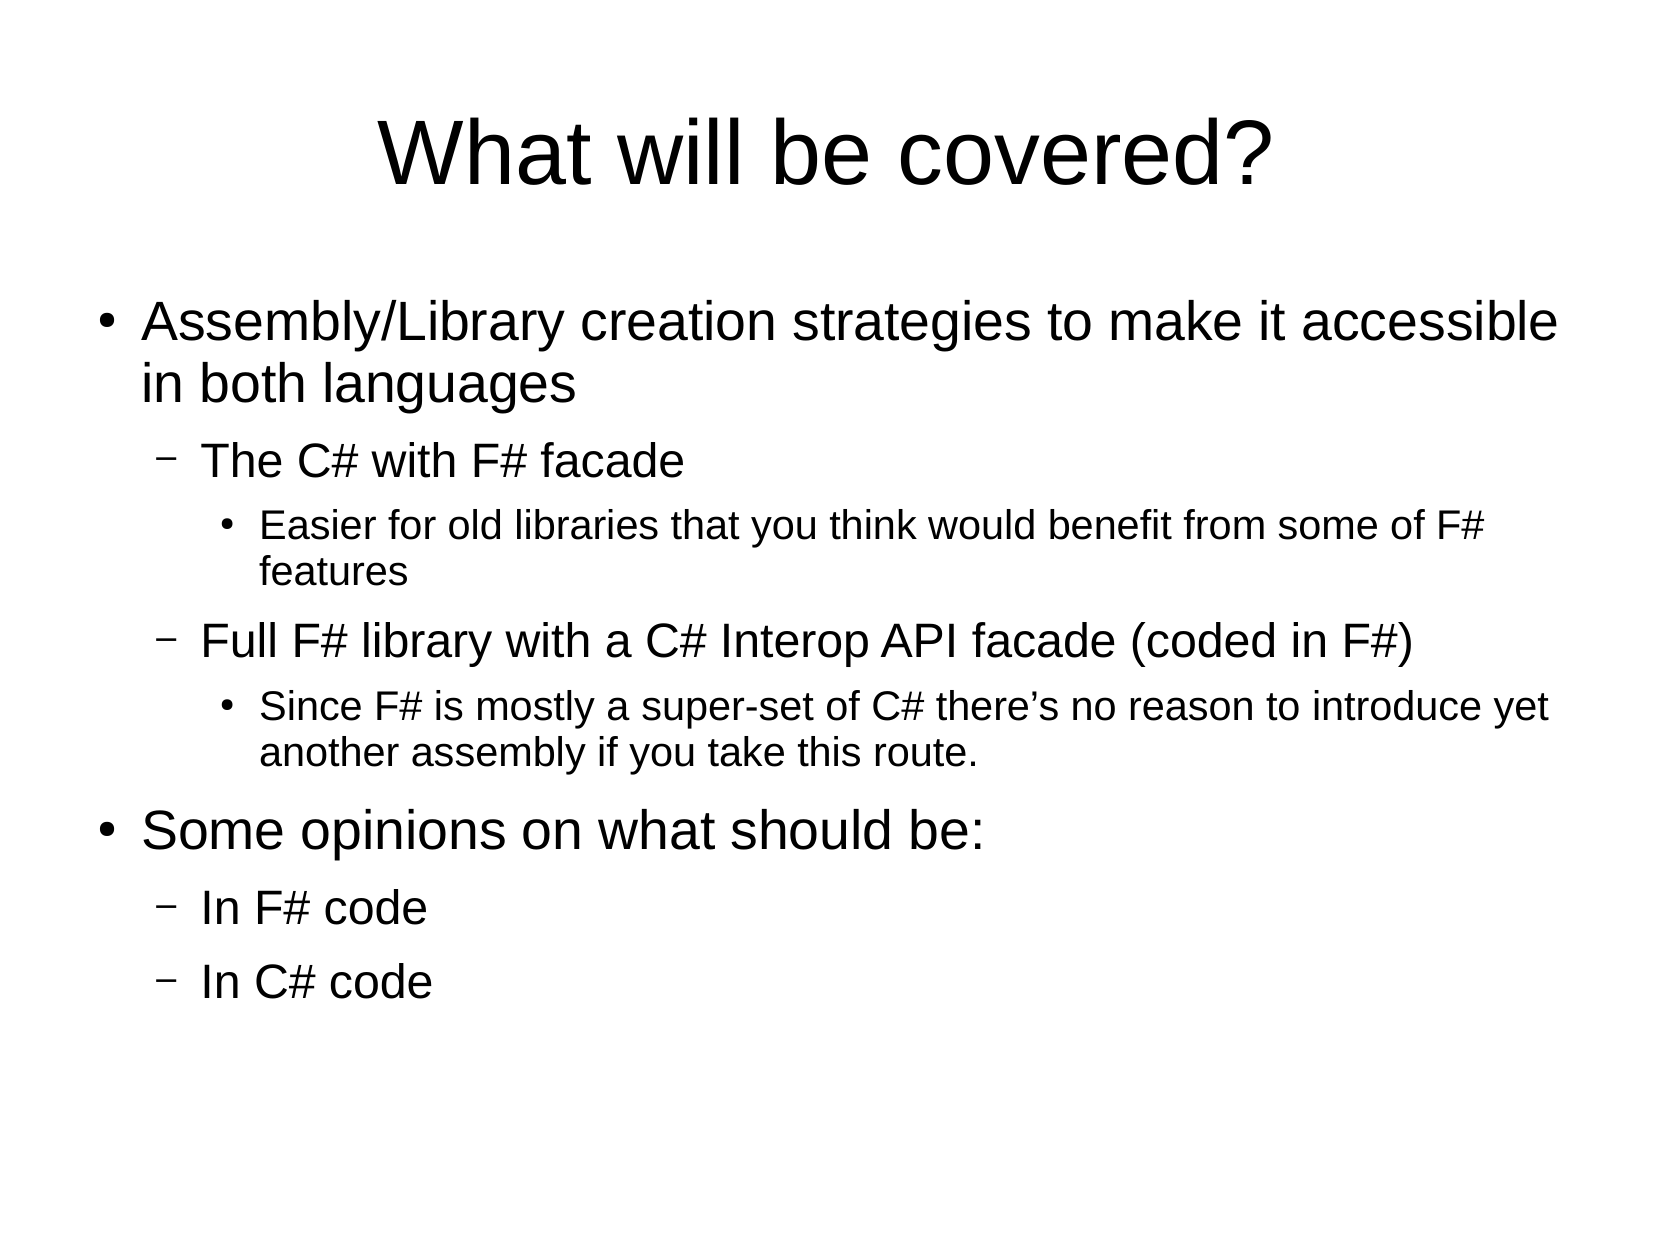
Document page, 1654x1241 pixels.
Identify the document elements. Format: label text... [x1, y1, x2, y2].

list Assembly/Library creation strategies to make it accessible in both languages The C# with F# facade Easier for old libraries that you think would benefit from some of F# features Full F# library with a C# Interop API facade (coded in F#) Since F# is mostly a super-set of C# there’s no reason to introduce yet another assembly if you take this route. Some opinions on what should be: In F# code In C# code [82, 290, 1571, 1010]
title What will be covered? [82, 49, 1571, 257]
